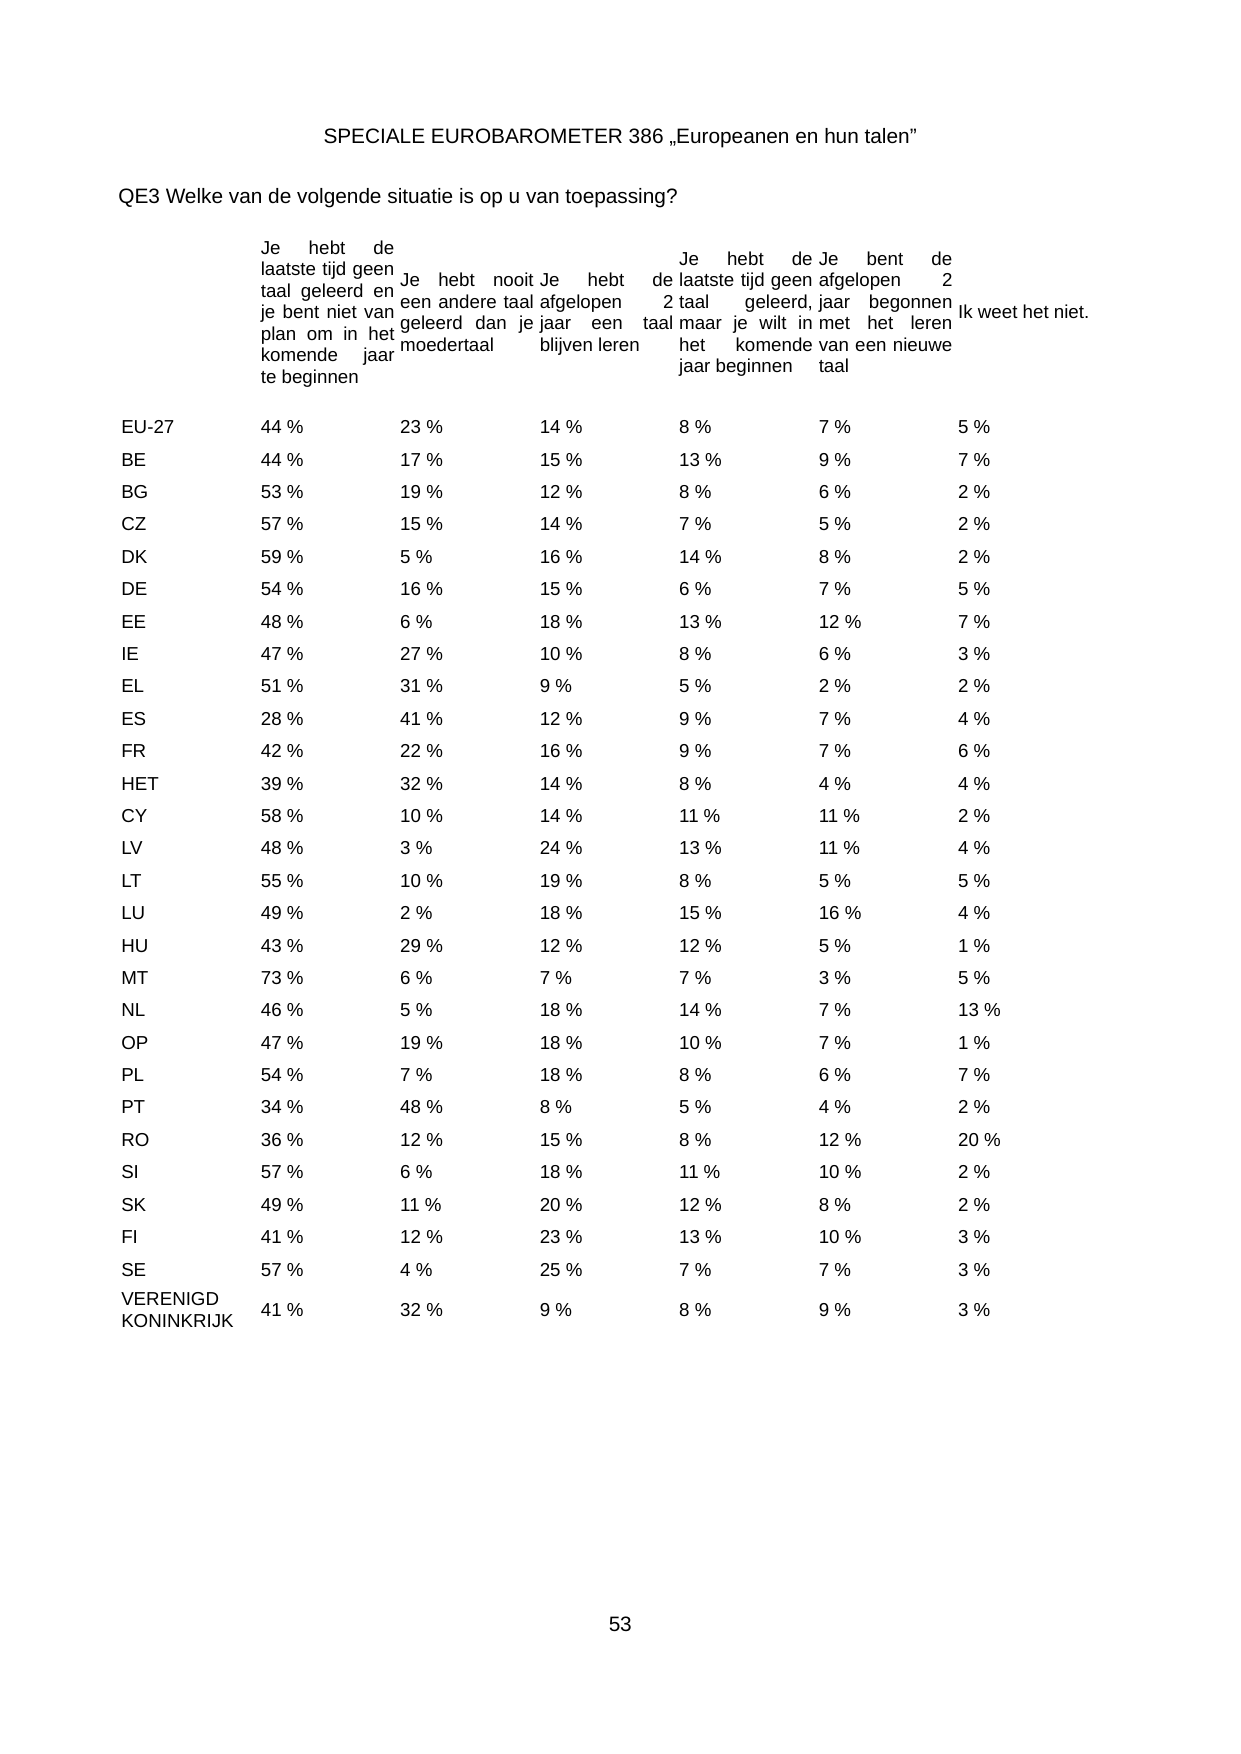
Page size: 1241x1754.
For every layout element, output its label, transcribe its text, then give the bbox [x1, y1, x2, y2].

table_cell 18 % [537, 1026, 676, 1058]
table_header Je bent de afgelopen 2 jaar begonnen met het leren van een nieuwe taal [816, 213, 955, 411]
table_header [118, 213, 258, 411]
table_cell 41 % [258, 1221, 397, 1253]
table_cell 39 % [258, 767, 397, 799]
table_cell IE [118, 638, 258, 670]
table_cell PL [118, 1059, 258, 1091]
table_cell 23 % [537, 1221, 676, 1253]
table_cell 57 % [258, 1253, 397, 1285]
table_cell 7 % [955, 605, 1094, 637]
table_cell 32 % [397, 1285, 537, 1334]
table_cell 6 % [397, 605, 537, 637]
text QE3 Welke van de volgende situatie is op u van toepassing? [118, 183, 1122, 207]
table_cell 3 % [955, 1285, 1094, 1334]
table_cell 5 % [816, 508, 955, 540]
table_cell 13 % [676, 443, 816, 475]
table_cell 57 % [258, 508, 397, 540]
table_cell 2 % [816, 670, 955, 702]
table_cell 8 % [676, 1123, 816, 1156]
table_cell 55 % [258, 864, 397, 897]
table_cell 13 % [676, 605, 816, 637]
table_cell 8 % [676, 1059, 816, 1091]
table_cell 54 % [258, 573, 397, 605]
table_cell 7 % [816, 1253, 955, 1285]
table_cell 48 % [397, 1091, 537, 1123]
table_cell SE [118, 1253, 258, 1285]
table_cell 29 % [397, 929, 537, 961]
table_cell 46 % [258, 994, 397, 1026]
table_cell 58 % [258, 799, 397, 832]
table_cell 25 % [537, 1253, 676, 1285]
table_cell 14 % [537, 767, 676, 799]
table_cell 1 % [955, 929, 1094, 961]
table_cell 14 % [676, 994, 816, 1026]
table_cell 23 % [397, 411, 537, 443]
table_cell 3 % [955, 1221, 1094, 1253]
table_cell 7 % [816, 735, 955, 767]
table_cell 15 % [537, 443, 676, 475]
table_cell 5 % [955, 961, 1094, 994]
table_cell 2 % [955, 799, 1094, 832]
table_cell 42 % [258, 735, 397, 767]
table_cell SK [118, 1188, 258, 1221]
table_cell 16 % [537, 540, 676, 573]
table_cell 16 % [537, 735, 676, 767]
table_cell 8 % [676, 638, 816, 670]
table_cell 2 % [955, 475, 1094, 508]
table_cell 3 % [955, 1253, 1094, 1285]
table_cell 24 % [537, 832, 676, 864]
table_cell PT [118, 1091, 258, 1123]
table_cell 6 % [676, 573, 816, 605]
table_cell SI [118, 1156, 258, 1188]
table_cell HET [118, 767, 258, 799]
table_cell 5 % [816, 864, 955, 897]
table_cell FR [118, 735, 258, 767]
table_cell 8 % [676, 475, 816, 508]
table_cell 8 % [816, 1188, 955, 1221]
table_cell 9 % [816, 1285, 955, 1334]
table_cell 36 % [258, 1123, 397, 1156]
table_cell 7 % [676, 961, 816, 994]
table_cell 7 % [816, 702, 955, 734]
table_cell 6 % [816, 638, 955, 670]
table_cell 1 % [955, 1026, 1094, 1058]
table_cell 8 % [676, 411, 816, 443]
table_cell 2 % [955, 540, 1094, 573]
table_cell 9 % [676, 702, 816, 734]
table_header Je hebt de laatste tijd geen taal geleerd en je bent niet van plan om in het komende jaar te beginnen [258, 213, 397, 411]
table_cell 2 % [397, 897, 537, 929]
table_header Je hebt nooit een andere taal geleerd dan je moedertaal [397, 213, 537, 411]
table_cell 19 % [397, 475, 537, 508]
table_cell LU [118, 897, 258, 929]
table_cell 4 % [955, 897, 1094, 929]
table_cell 8 % [676, 864, 816, 897]
table_cell 6 % [397, 961, 537, 994]
table_cell 14 % [537, 411, 676, 443]
table_cell 32 % [397, 767, 537, 799]
table_cell 4 % [955, 767, 1094, 799]
table_cell 47 % [258, 638, 397, 670]
table_cell 28 % [258, 702, 397, 734]
table_cell 2 % [955, 1156, 1094, 1188]
table_cell 41 % [258, 1285, 397, 1334]
table_cell 10 % [816, 1156, 955, 1188]
table_cell 17 % [397, 443, 537, 475]
table_cell 3 % [816, 961, 955, 994]
table_cell 15 % [676, 897, 816, 929]
table_cell 16 % [816, 897, 955, 929]
table_cell 14 % [676, 540, 816, 573]
table_cell 59 % [258, 540, 397, 573]
table_cell 8 % [816, 540, 955, 573]
table_cell 6 % [816, 1059, 955, 1091]
table_cell 5 % [676, 670, 816, 702]
table_cell 2 % [955, 508, 1094, 540]
table_cell 7 % [397, 1059, 537, 1091]
table_cell 16 % [397, 573, 537, 605]
table_cell 5 % [397, 540, 537, 573]
table_cell 15 % [537, 1123, 676, 1156]
table_cell FI [118, 1221, 258, 1253]
table_cell 18 % [537, 1156, 676, 1188]
table_cell EU-27 [118, 411, 258, 443]
table_cell 6 % [397, 1156, 537, 1188]
table_cell 51 % [258, 670, 397, 702]
table_cell 11 % [816, 799, 955, 832]
table_cell CZ [118, 508, 258, 540]
table_cell 48 % [258, 605, 397, 637]
table_cell 19 % [537, 864, 676, 897]
table_cell 2 % [955, 1188, 1094, 1221]
table_cell 8 % [676, 767, 816, 799]
table_cell BG [118, 475, 258, 508]
table_cell 11 % [397, 1188, 537, 1221]
table_cell 15 % [537, 573, 676, 605]
table_cell 20 % [537, 1188, 676, 1221]
table_cell 49 % [258, 1188, 397, 1221]
table_cell DK [118, 540, 258, 573]
table_cell 73 % [258, 961, 397, 994]
table_cell 18 % [537, 897, 676, 929]
table_cell 5 % [397, 994, 537, 1026]
table_cell 7 % [955, 443, 1094, 475]
table_cell 8 % [676, 1285, 816, 1334]
table_cell 12 % [537, 929, 676, 961]
table_cell 7 % [816, 411, 955, 443]
table_cell 4 % [955, 832, 1094, 864]
table_cell 12 % [676, 1188, 816, 1221]
table_cell MT [118, 961, 258, 994]
table_cell 41 % [397, 702, 537, 734]
table_cell 7 % [676, 1253, 816, 1285]
table_cell 4 % [816, 767, 955, 799]
table_cell 48 % [258, 832, 397, 864]
table_cell 43 % [258, 929, 397, 961]
table_cell EL [118, 670, 258, 702]
table_cell CY [118, 799, 258, 832]
table_cell 5 % [955, 573, 1094, 605]
table_cell 9 % [676, 735, 816, 767]
table_cell 9 % [816, 443, 955, 475]
table_cell 12 % [676, 929, 816, 961]
table_cell 11 % [676, 1156, 816, 1188]
table_cell 6 % [955, 735, 1094, 767]
table_cell 11 % [816, 832, 955, 864]
table_cell 12 % [816, 1123, 955, 1156]
table_cell 2 % [955, 670, 1094, 702]
table_cell 7 % [676, 508, 816, 540]
table_cell 13 % [955, 994, 1094, 1026]
table_cell LT [118, 864, 258, 897]
table_cell 57 % [258, 1156, 397, 1188]
table_cell 14 % [537, 508, 676, 540]
table_cell OP [118, 1026, 258, 1058]
table_cell 53 % [258, 475, 397, 508]
table_cell 4 % [816, 1091, 955, 1123]
table_cell 5 % [955, 864, 1094, 897]
table_cell 54 % [258, 1059, 397, 1091]
table_cell 9 % [537, 1285, 676, 1334]
table_cell 27 % [397, 638, 537, 670]
table_cell EE [118, 605, 258, 637]
table_cell 2 % [955, 1091, 1094, 1123]
table_cell 4 % [397, 1253, 537, 1285]
table_cell 10 % [676, 1026, 816, 1058]
table_cell 18 % [537, 994, 676, 1026]
table_cell 7 % [816, 573, 955, 605]
table_cell RO [118, 1123, 258, 1156]
table_cell 5 % [816, 929, 955, 961]
table_cell 3 % [397, 832, 537, 864]
table_cell 10 % [397, 864, 537, 897]
table_cell 18 % [537, 605, 676, 637]
table_cell 5 % [676, 1091, 816, 1123]
table_cell 14 % [537, 799, 676, 832]
table_cell 3 % [955, 638, 1094, 670]
table_cell VERENIGD KONINKRIJK [118, 1285, 258, 1334]
table_cell 47 % [258, 1026, 397, 1058]
table_cell 19 % [397, 1026, 537, 1058]
table_cell ES [118, 702, 258, 734]
table_cell 10 % [537, 638, 676, 670]
table_cell LV [118, 832, 258, 864]
table_header Je hebt de laatste tijd geen taal geleerd, maar je wilt in het komende jaar beginnen [676, 213, 816, 411]
table_cell 49 % [258, 897, 397, 929]
table_cell 12 % [397, 1221, 537, 1253]
table_cell 13 % [676, 1221, 816, 1253]
table_header Je hebt de afgelopen 2 jaar een taal blijven leren [537, 213, 676, 411]
table_cell 4 % [955, 702, 1094, 734]
table_cell 20 % [955, 1123, 1094, 1156]
table_cell 22 % [397, 735, 537, 767]
table_cell 12 % [397, 1123, 537, 1156]
table_cell 12 % [537, 475, 676, 508]
table_cell 8 % [537, 1091, 676, 1123]
table_cell 34 % [258, 1091, 397, 1123]
table_cell 12 % [816, 605, 955, 637]
table_cell 13 % [676, 832, 816, 864]
table_cell 44 % [258, 411, 397, 443]
table_cell 18 % [537, 1059, 676, 1091]
table_cell 31 % [397, 670, 537, 702]
table_cell 9 % [537, 670, 676, 702]
table_cell 10 % [816, 1221, 955, 1253]
table_cell 7 % [955, 1059, 1094, 1091]
table_cell 11 % [676, 799, 816, 832]
table_cell 7 % [816, 1026, 955, 1058]
table_cell NL [118, 994, 258, 1026]
table_cell 15 % [397, 508, 537, 540]
table_header Ik weet het niet. [955, 213, 1094, 411]
table_cell BE [118, 443, 258, 475]
table_cell 10 % [397, 799, 537, 832]
table_cell 44 % [258, 443, 397, 475]
table_cell HU [118, 929, 258, 961]
table_cell 7 % [537, 961, 676, 994]
table_cell 12 % [537, 702, 676, 734]
table_cell 5 % [955, 411, 1094, 443]
table_cell 7 % [816, 994, 955, 1026]
table_cell DE [118, 573, 258, 605]
table_cell 6 % [816, 475, 955, 508]
